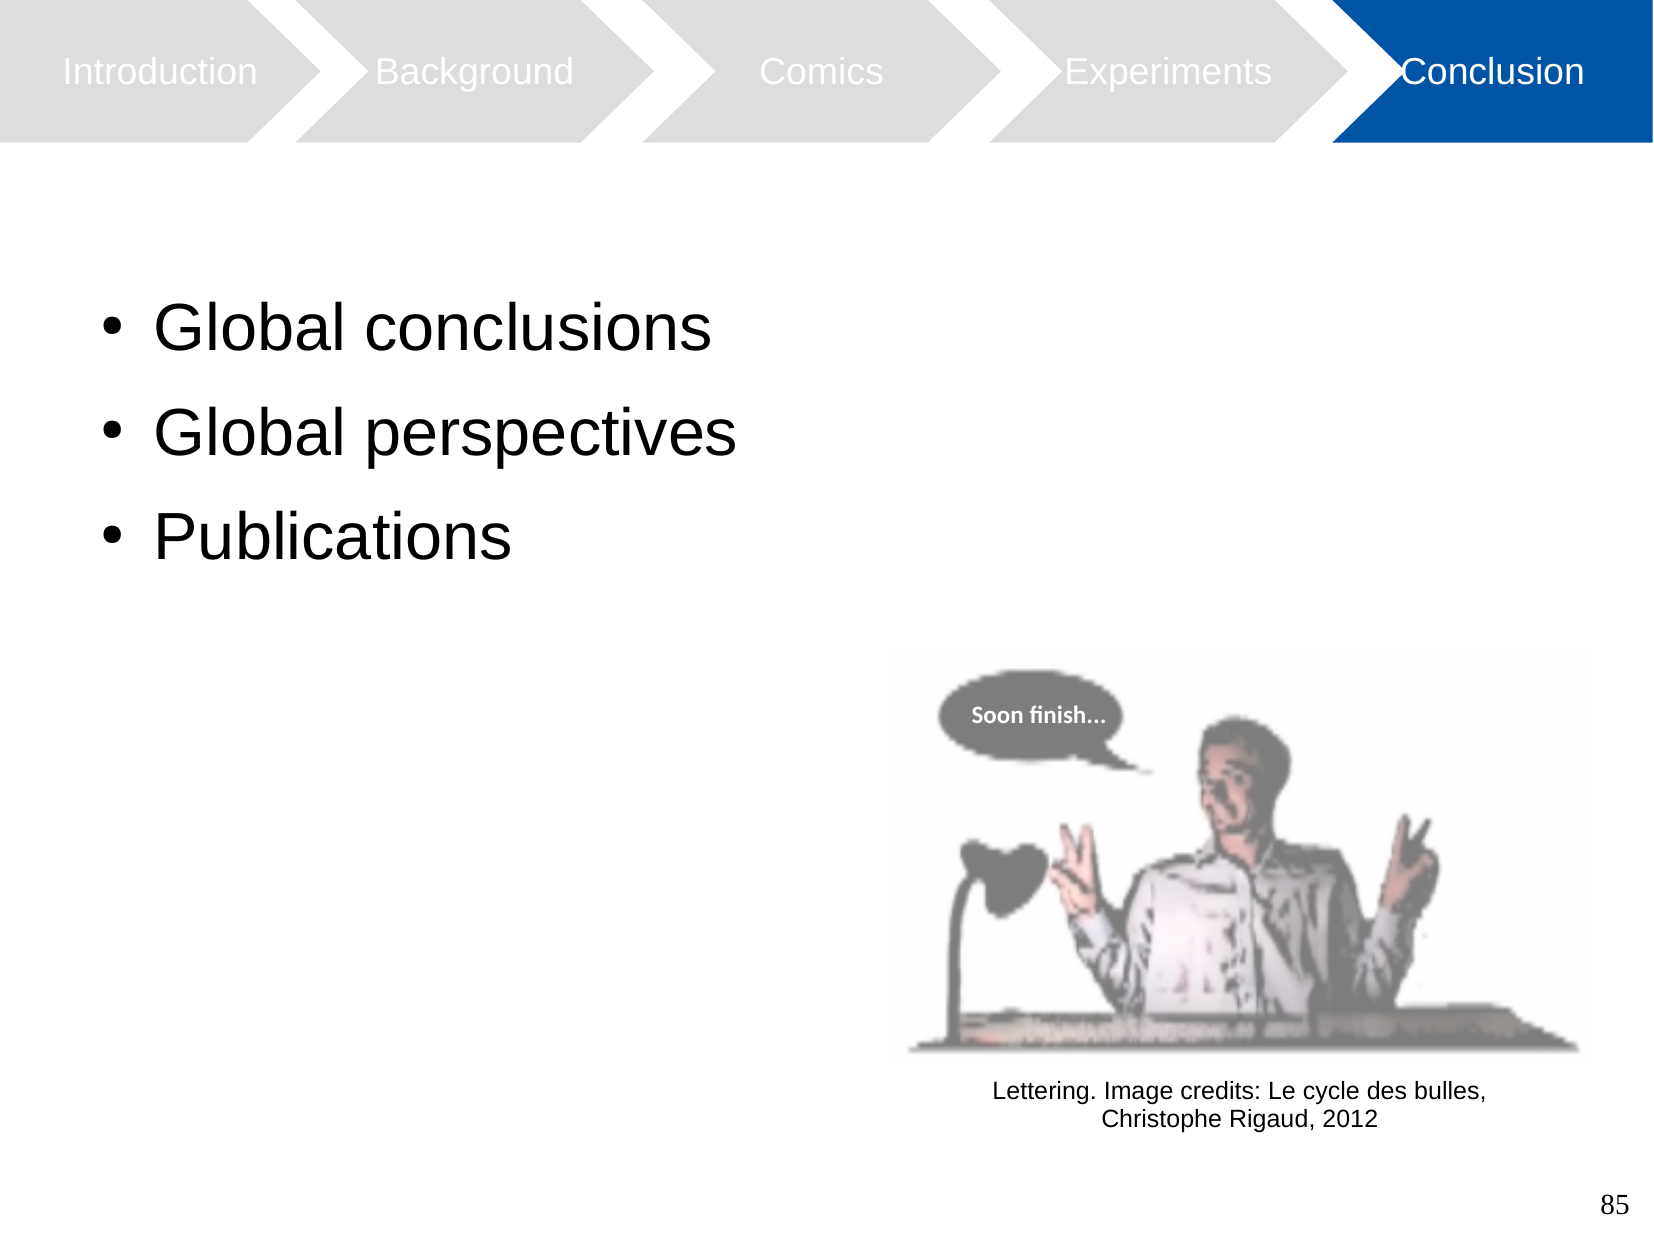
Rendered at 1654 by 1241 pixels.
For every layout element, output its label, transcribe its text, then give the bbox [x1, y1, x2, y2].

text_box Conclusion [1332, 0, 1653, 143]
text_box Introduction [0, 0, 321, 143]
text_box Experiments [989, 0, 1348, 143]
text_box Soon finish... [944, 696, 1134, 737]
list Global conclusions Global perspectives Publications [82, 290, 1217, 1010]
picture [887, 649, 1595, 1063]
text_box Lettering. Image credits: Le cycle des bulles, Christophe Rigaud, 2012 [962, 1069, 1518, 1140]
text_box Comics [642, 0, 1001, 143]
text_box Background [295, 0, 654, 143]
